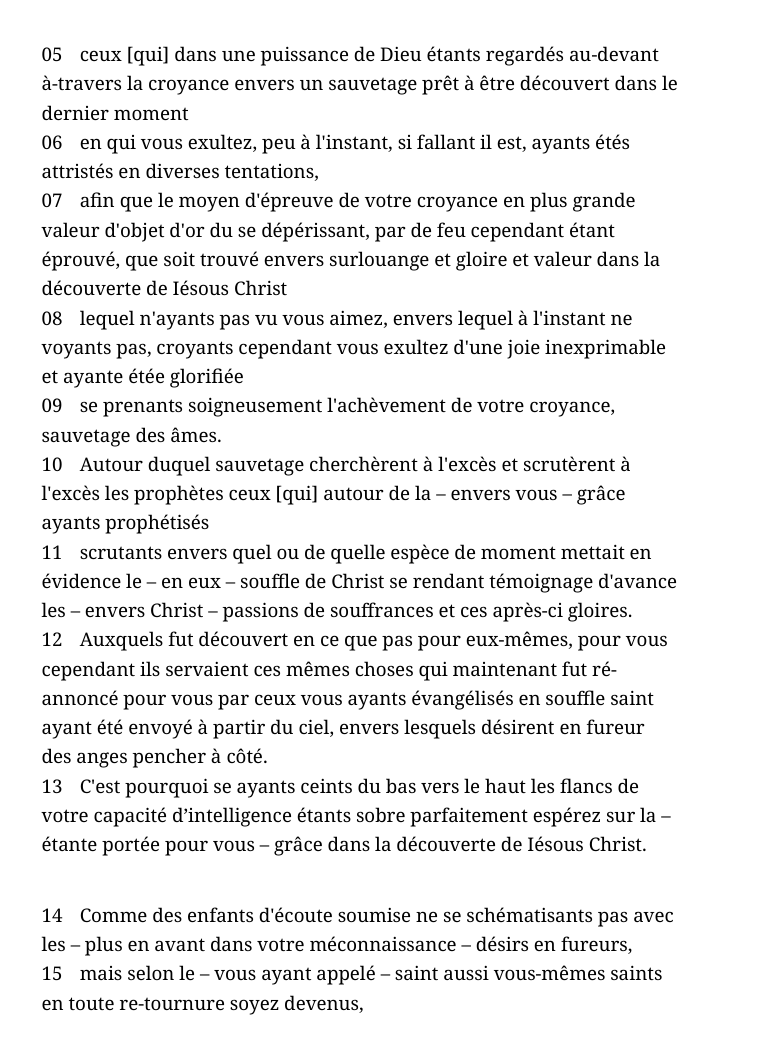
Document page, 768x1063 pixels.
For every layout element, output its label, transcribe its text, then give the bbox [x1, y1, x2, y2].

text 05 ceux [qui] dans une puissance de Dieu étants regardés au-devant à-travers la croyance envers un sauvetage prêt à être découvert dans le dernier moment 06 en qui vous exultez, peu à l'instant, si fallant il est, ayants étés attristés en diverses tentations, 07 afin que le moyen d'épreuve de votre croyance en plus grande valeur d'objet d'or du se dépérissant, par de feu cependant étant éprouvé, que soit trouvé envers surlouange et gloire et valeur dans la découverte de Iésous Christ 08 lequel n'ayants pas vu vous aimez, envers lequel à l'instant ne voyants pas, croyants cependant vous exultez d'une joie inexprimable et ayante étée glorifiée 09 se prenants soigneusement l'achèvement de votre croyance, sauvetage des âmes. 10 Autour duquel sauvetage cherchèrent à l'excès et scrutèrent à l'excès les prophètes ceux [qui] autour de la – envers vous – grâce ayants prophétisés 11 scrutants envers quel ou de quelle espèce de moment mettait en évidence le – en eux – souffle de Christ se rendant témoignage d'avance les – envers Christ – passions de souffrances et ces après-ci gloires. 12 Auxquels fut découvert en ce que pas pour eux-mêmes, pour vous cependant ils servaient ces mêmes choses qui maintenant fut ré-annoncé pour vous par ceux vous ayants évangélisés en souffle saint ayant été envoyé à partir du ciel, envers lesquels désirent en fureur des anges pencher à côté. 13 C'est pourquoi se ayants ceints du bas vers le haut les flancs de votre capacité d’intelligence étants sobre parfaitement espérez sur la – étante portée pour vous – grâce dans la découverte de Iésous Christ. [41, 41, 679, 884]
text 14 Comme des enfants d'écoute soumise ne se schématisants pas avec les – plus en avant dans votre méconnaissance – désirs en fureurs, 15 mais selon le – vous ayant appelé – saint aussi vous-mêmes saints en toute re-tournure soyez devenus, [41, 902, 679, 1015]
